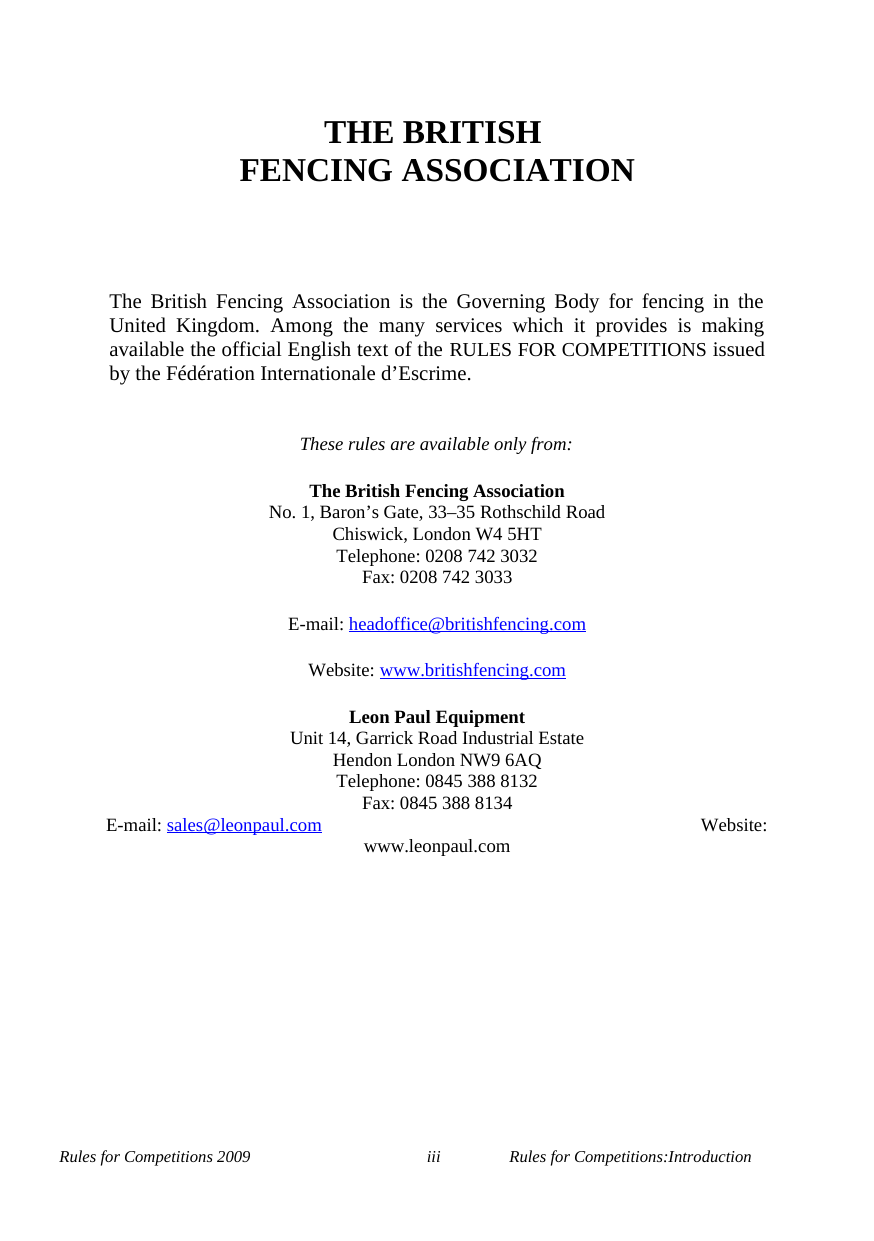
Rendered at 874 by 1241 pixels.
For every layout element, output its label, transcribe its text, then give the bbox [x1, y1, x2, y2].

text Leon Paul Equipment Unit 14, Garrick Road Industrial Estate Hendon London NW9 6AQ Telephone: 0845 388 8132 Fax: 0845 388 8134 E-mail: sales@leonpaul.com Website: www.leonpaul.com [59, 706, 815, 857]
text The British Fencing Association No. 1, Baron’s Gate, 33–35 Rothschild Road Chiswick, London W4 5HT Telephone: 0208 742 3032 Fax: 0208 742 3033 [59, 480, 815, 588]
text Website: www.britishfencing.com [59, 659, 815, 681]
text These rules are available only from: [59, 433, 815, 455]
text E-mail: headoffice@britishfencing.com [59, 613, 815, 634]
text The British Fencing Association is the Governing Body for fencing in the United Kingdom. Among the many services which it provides is making available the official English text of the RULES FOR COMPETITIONS issued by the Fédération Internationale d’Escrime. [109, 289, 765, 385]
text THE BRITISH FENCING ASSOCIATION [59, 112, 815, 189]
